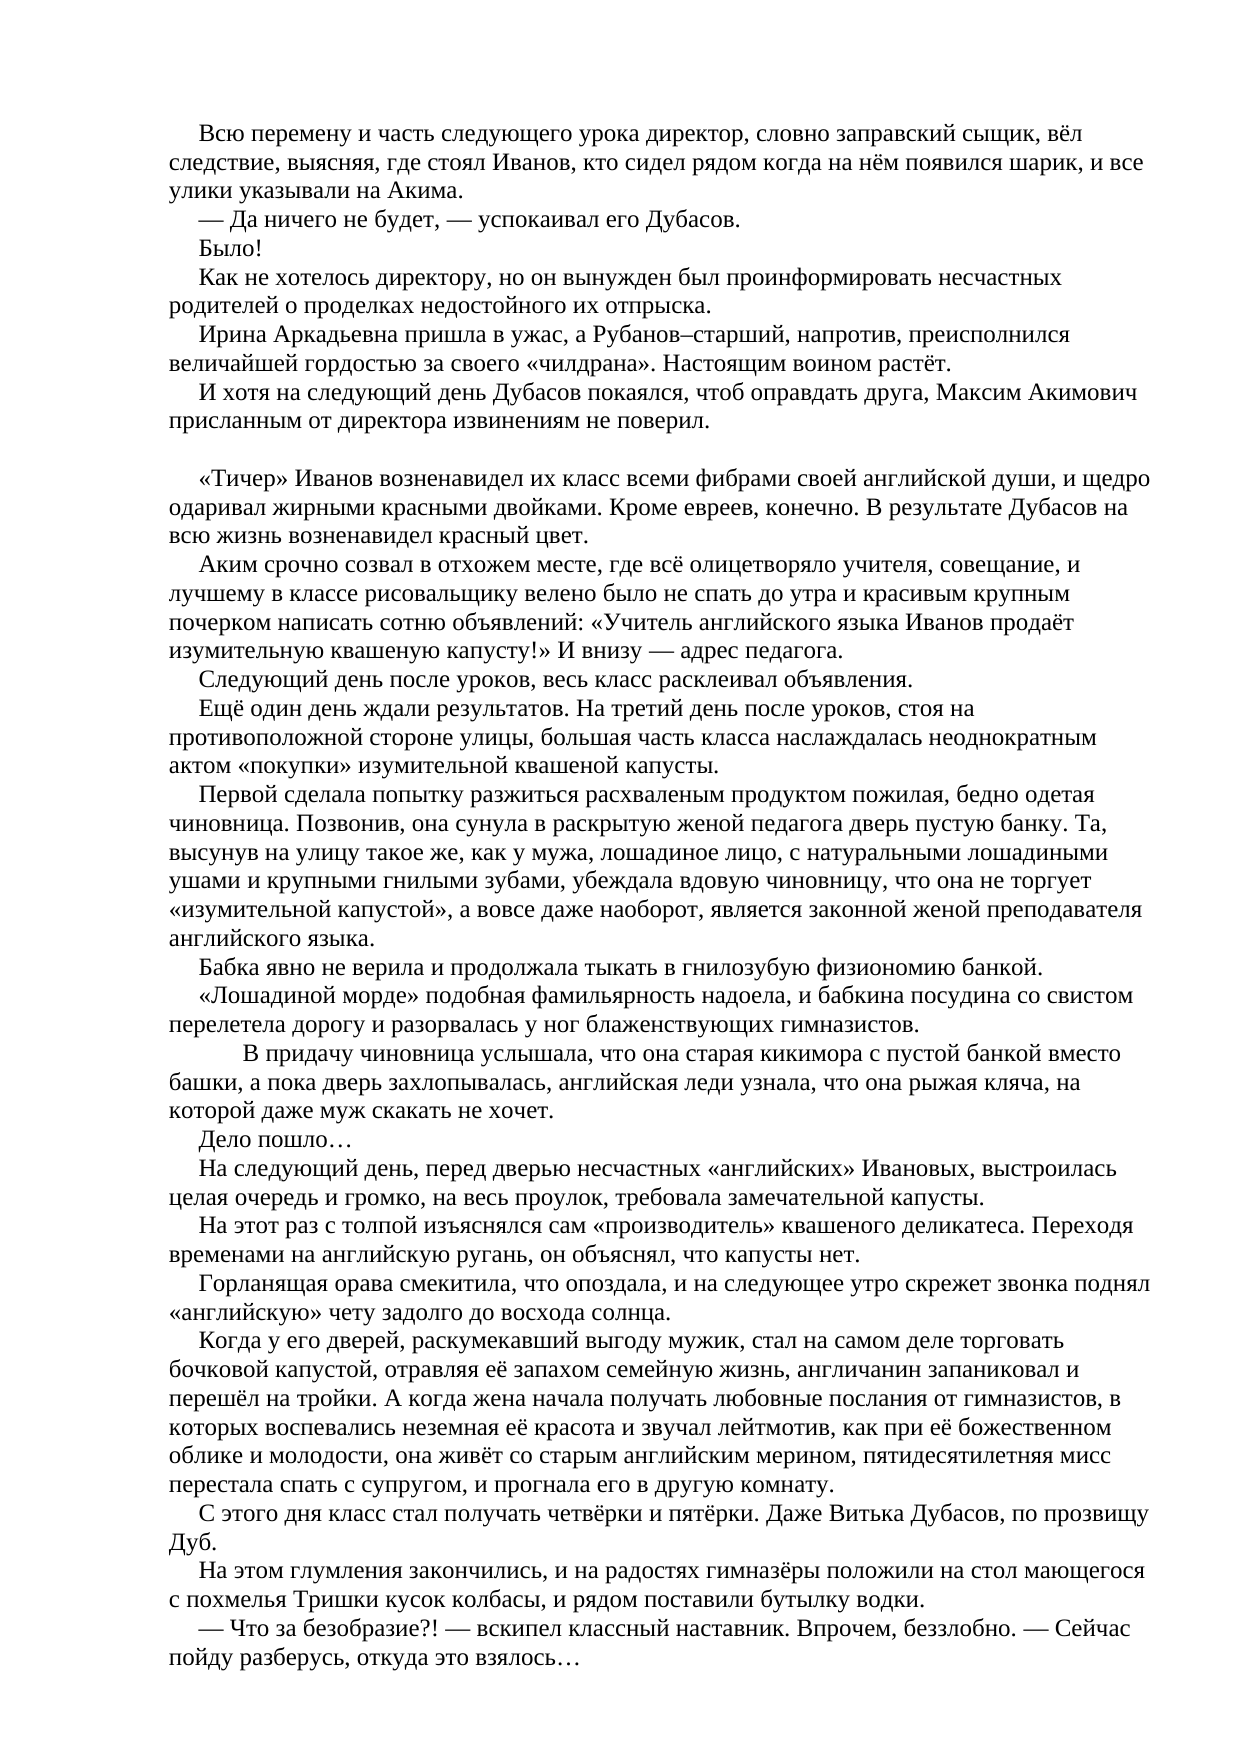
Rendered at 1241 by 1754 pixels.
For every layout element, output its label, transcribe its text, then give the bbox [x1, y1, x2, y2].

text В придачу чиновница услышала, что она старая кикимора с пустой банкой вместо башки, а пока дверь захлопывалась, английская леди узнала, что она рыжая кляча, на которой даже муж скакать не хочет. [169, 1038, 1152, 1124]
text Было! [169, 233, 1152, 262]
text Горланящая орава смекитила, что опоздала, и на следующее утро скрежет звонка поднял «английскую» чету задолго до восхода солнца. [169, 1268, 1152, 1326]
text На следующий день, перед дверью несчастных «английских» Ивановых, выстроилась целая очередь и громко, на весь проулок, требовала замечательной капусты. [169, 1153, 1152, 1211]
text «Тичер» Иванов возненавидел их класс всеми фибрами своей английской души, и щедро одаривал жирными красными двойками. Кроме евреев, конечно. В результате Дубасов на всю жизнь возненавидел красный цвет. [169, 463, 1152, 549]
text Всю перемену и часть следующего урока директор, словно заправский сыщик, вёл следствие, выясняя, где стоял Иванов, кто сидел рядом когда на нём появился шарик, и все улики указывали на Акима. [169, 118, 1152, 204]
text «Лошадиной морде» подобная фамильярность надоела, и бабкина посудина со свистом перелетела дорогу и разорвалась у ног блаженствующих гимназистов. [169, 981, 1152, 1038]
text — Да ничего не будет, — успокаивал его Дубасов. [169, 204, 1152, 233]
text Когда у его дверей, раскумекавший выгоду мужик, стал на самом деле торговать бочковой капустой, отравляя её запахом семейную жизнь, англичанин запаниковал и перешёл на тройки. А когда жена начала получать любовные послания от гимназистов, в которых воспевались неземная её красота и звучал лейтмотив, как при её божественном облике и молодости, она живёт со старым английским мерином, пятидесятилетняя мисс перестала спать с супругом, и прогнала его в другую комнату. [169, 1326, 1152, 1498]
text Как не хотелось директору, но он вынужден был проинформировать несчастных родителей о проделках недостойного их отпрыска. [169, 262, 1152, 319]
text Первой сделала попытку разжиться расхваленым продуктом пожилая, бедно одетая чиновница. Позвонив, она сунула в раскрытую женой педагога дверь пустую банку. Та, высунув на улицу такое же, как у мужа, лошадиное лицо, с натуральными лошадиными ушами и крупными гнилыми зубами, убеждала вдовую чиновницу, что она не торгует «изумительной капустой», а вовсе даже наоборот, является законной женой преподавателя английского языка. [169, 779, 1152, 952]
text Аким срочно созвал в отхожем месте, где всё олицетворяло учителя, совещание, и лучшему в классе рисовальщику велено было не спать до утра и красивым крупным почерком написать сотню объявлений: «Учитель английского языка Иванов продаёт изумительную квашеную капусту!» И внизу — адрес педагога. [169, 549, 1152, 664]
text Дело пошло… [169, 1124, 1152, 1153]
text Следующий день после уроков, весь класс расклеивал объявления. [169, 664, 1152, 693]
text На этом глумления закончились, и на радостях гимназёры положили на стол мающегося с похмелья Тришки кусок колбасы, и рядом поставили бутылку водки. [169, 1556, 1152, 1613]
text И хотя на следующий день Дубасов покаялся, чтоб оправдать друга, Максим Акимович присланным от директора извинениям не поверил. [169, 377, 1152, 434]
text — Что за безобразие?! — вскипел классный наставник. Впрочем, беззлобно. — Сейчас пойду разберусь, откуда это взялось… [169, 1613, 1152, 1671]
text На этот раз с толпой изъяснялся сам «производитель» квашеного деликатеса. Переходя временами на английскую ругань, он объяснял, что капусты нет. [169, 1211, 1152, 1268]
text Ирина Аркадьевна пришла в ужас, а Рубанов–старший, напротив, преисполнился величайшей гордостью за своего «чилдрана». Настоящим воином растёт. [169, 319, 1152, 377]
text С этого дня класс стал получать четвёрки и пятёрки. Даже Витька Дубасов, по прозвищу Дуб. [169, 1498, 1152, 1556]
text Ещё один день ждали результатов. На третий день после уроков, стоя на противоположной стороне улицы, большая часть класса наслаждалась неоднократным актом «покупки» изумительной квашеной капусты. [169, 693, 1152, 779]
text Бабка явно не верила и продолжала тыкать в гнилозубую физиономию банкой. [169, 952, 1152, 981]
